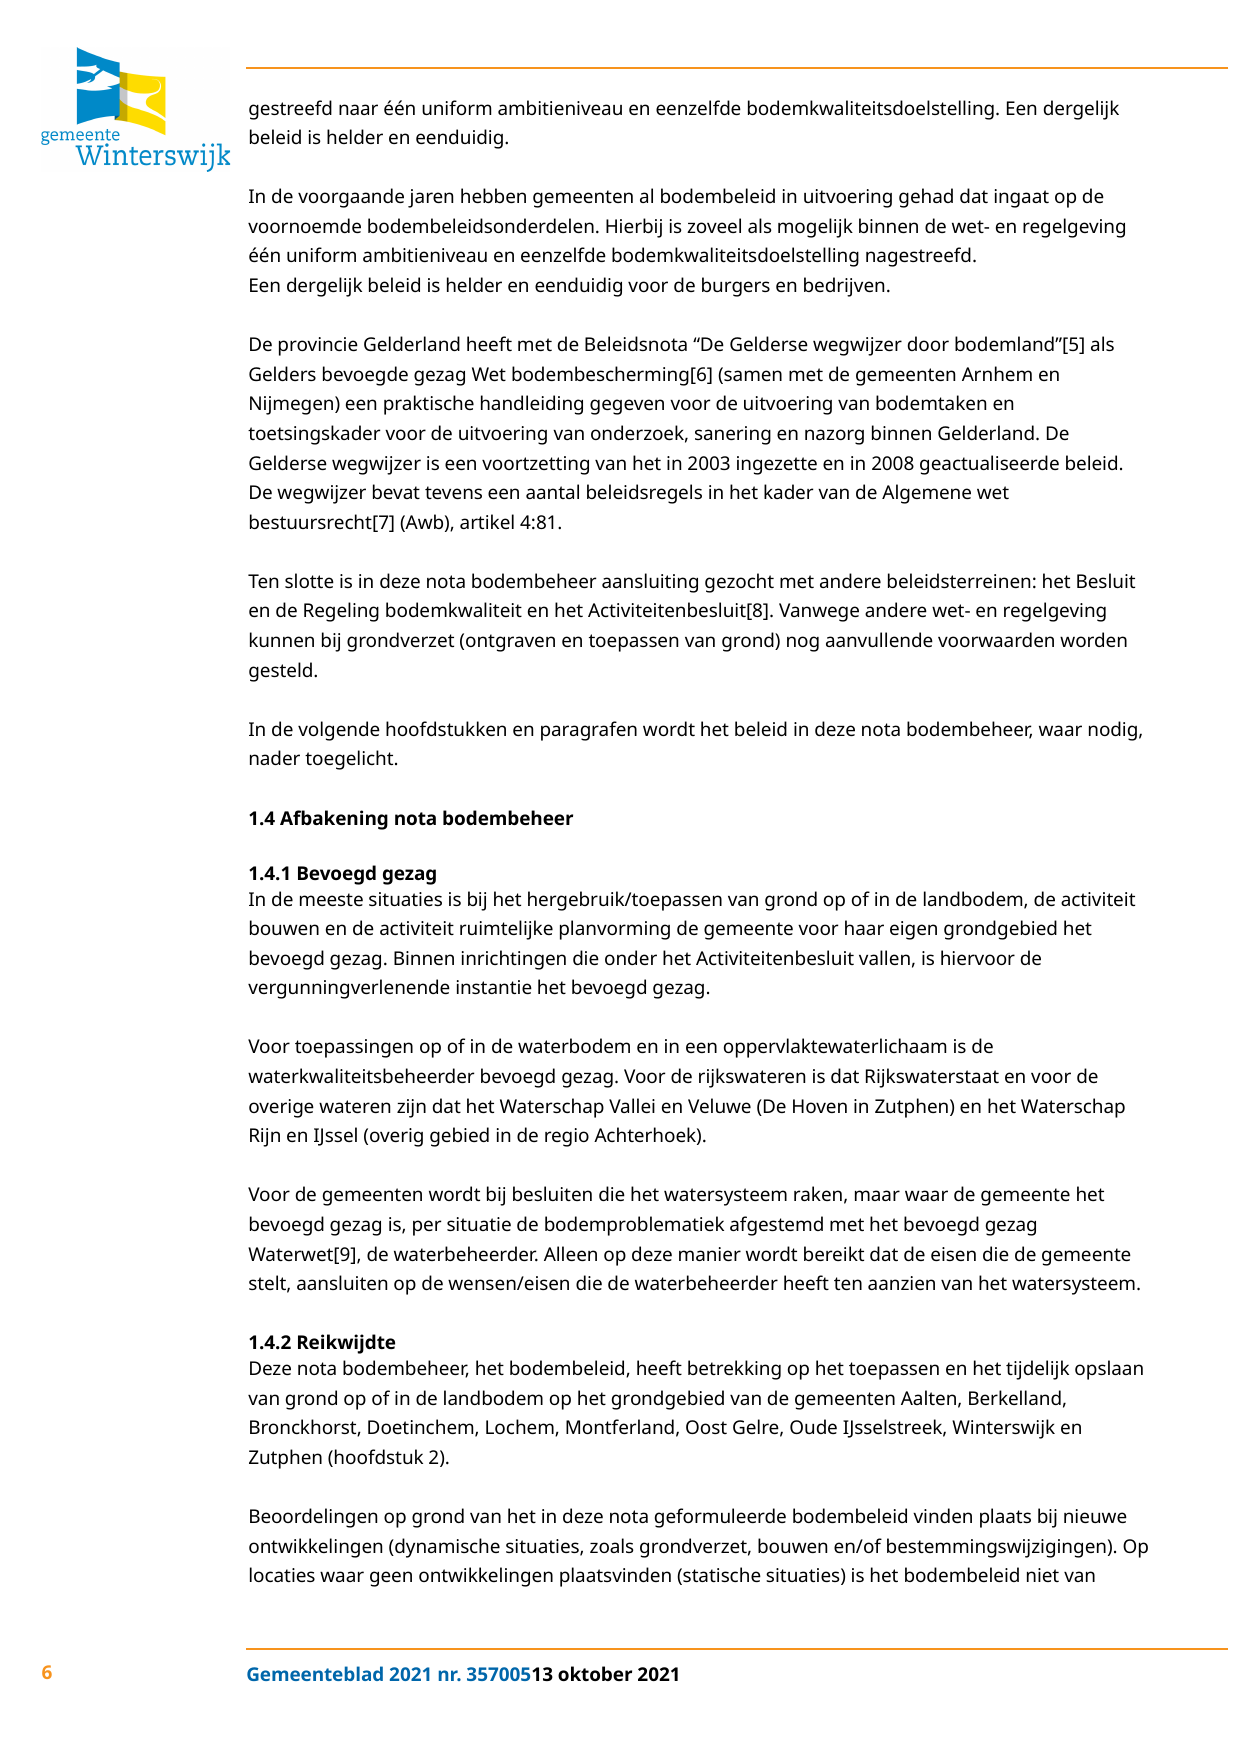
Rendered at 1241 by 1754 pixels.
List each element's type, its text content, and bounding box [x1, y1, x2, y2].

text gestreefd naar één uniform ambitieniveau en eenzelfde bodemkwaliteitsdoelstelling. Een dergelijk beleid is helder en eenduidig. [248, 95, 1152, 150]
picture [41, 47, 231, 172]
text 1.4.2 Reikwijdte [248, 1329, 1152, 1355]
text Beoordelingen op grond van het in deze nota geformuleerde bodembeleid vinden plaats bij nieuwe ontwikkelingen (dynamische situaties, zoals grondverzet, bouwen en/of bestemmingswijzigingen). Op locaties waar geen ontwikkelingen plaatsvinden (statische situaties) is het bodembeleid niet van [248, 1503, 1152, 1588]
text In de volgende hoofdstukken en paragrafen wordt het beleid in deze nota bodembeheer, waar nodig, nader toegelicht. [248, 716, 1152, 771]
text Voor de gemeenten wordt bij besluiten die het watersysteem raken, maar waar de gemeente het bevoegd gezag is, per situatie de bodemproblematiek afgestemd met het bevoegd gezag Waterwet[9], de waterbeheerder. Alleen op deze manier wordt bereikt dat de eisen die de gemeente stelt, aansluiten op de wensen/eisen die de waterbeheerder heeft ten aanzien van het watersysteem. [248, 1182, 1152, 1296]
text Voor toepassingen op of in de waterbodem en in een oppervlaktewaterlichaam is de waterkwaliteitsbeheerder bevoegd gezag. Voor de rijkswateren is dat Rijkswaterstaat en voor de overige wateren zijn dat het Waterschap Vallei en Veluwe (De Hoven in Zutphen) en het Waterschap Rijn en IJssel (overig gebied in de regio Achterhoek). [248, 1034, 1152, 1148]
text De provincie Gelderland heeft met de Beleidsnota “De Gelderse wegwijzer door bodemland”[5] als Gelders bevoegde gezag Wet bodembescherming[6] (samen met de gemeenten Arnhem en Nijmegen) een praktische handleiding gegeven voor de uitvoering van bodemtaken en toetsingskader voor de uitvoering van onderzoek, sanering en nazorg binnen Gelderland. De Gelderse wegwijzer is een voortzetting van het in 2003 ingezette en in 2008 geactualiseerde beleid. De wegwijzer bevat tevens een aantal beleidsregels in het kader van de Algemene wet bestuursrecht[7] (Awb), artikel 4:81. [248, 331, 1152, 535]
text Een dergelijk beleid is helder en eenduidig voor de burgers en bedrijven. [248, 272, 1152, 298]
text In de voorgaande jaren hebben gemeenten al bodembeleid in uitvoering gehad dat ingaat op de voornoemde bodembeleidsonderdelen. Hierbij is zoveel als mogelijk binnen de wet- en regelgeving één uniform ambitieniveau en eenzelfde bodemkwaliteitsdoelstelling nagestreefd. [248, 183, 1152, 268]
text Deze nota bodembeheer, het bodembeleid, heeft betrekking op het toepassen en het tijdelijk opslaan van grond op of in de landbodem op het grondgebied van de gemeenten Aalten, Berkelland, Bronckhorst, Doetinchem, Lochem, Montferland, Oost Gelre, Oude IJsselstreek, Winterswijk en Zutphen (hoofdstuk 2). [248, 1355, 1152, 1470]
text Ten slotte is in deze nota bodembeheer aansluiting gezocht met andere beleidsterreinen: het Besluit en de Regeling bodemkwaliteit en het Activiteitenbesluit[8]. Vanwege andere wet- en regelgeving kunnen bij grondverzet (ontgraven en toepassen van grond) nog aanvullende voorwaarden worden gesteld. [248, 568, 1152, 683]
text In de meeste situaties is bij het hergebruik/toepassen van grond op of in de landbodem, de activiteit bouwen en de activiteit ruimtelijke planvorming de gemeente voor haar eigen grondgebied het bevoegd gezag. Binnen inrichtingen die onder het Activiteitenbesluit vallen, is hiervoor de vergunningverlenende instantie het bevoegd gezag. [248, 886, 1152, 1000]
text 1.4 Afbakening nota bodembeheer [248, 805, 1152, 831]
text 1.4.1 Bevoegd gezag [248, 860, 1152, 886]
picture [225, 153, 231, 162]
